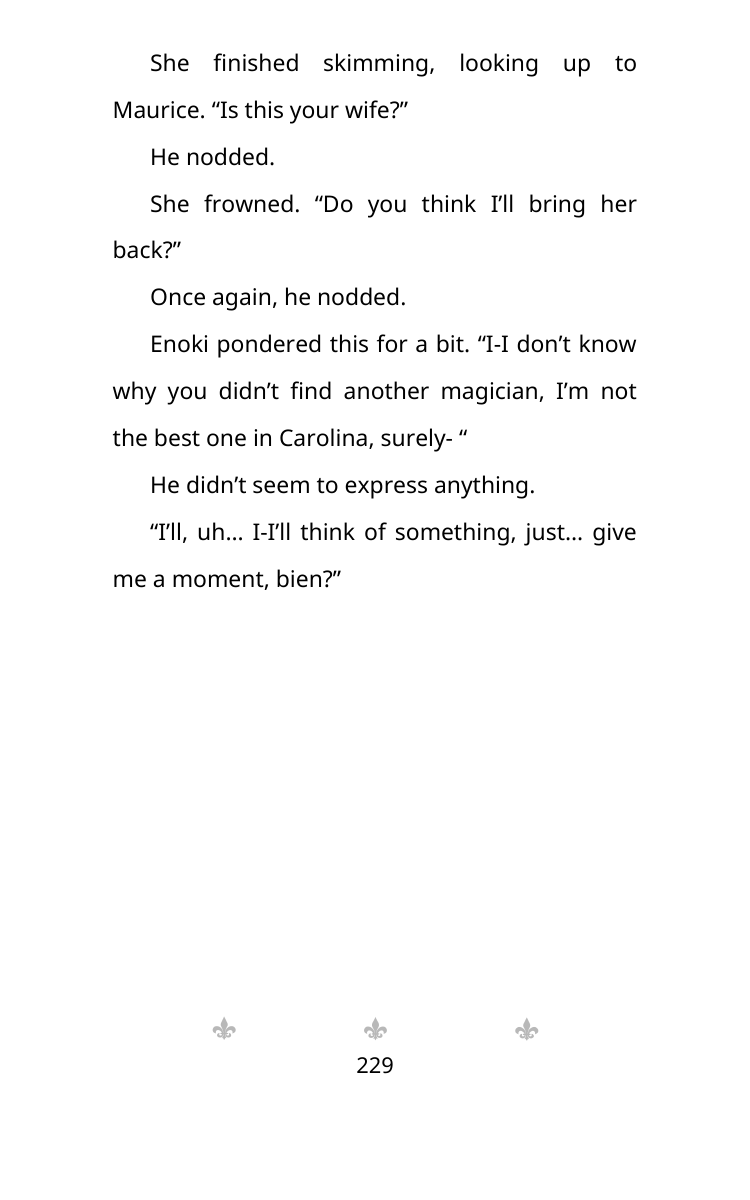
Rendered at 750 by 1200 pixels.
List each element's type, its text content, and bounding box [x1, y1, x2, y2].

text Enoki pondered this for a bit. “I-I don’t know why you didn’t find another magician, I’m not the best one in Carolina, surely- “ [112, 328, 637, 453]
text She finished skimming, looking up to Maurice. “Is this your wife?” [112, 47, 637, 125]
text “I’ll, uh… I-I’ll think of something, just… give me a moment, bien?” [112, 516, 637, 594]
text He didn’t seem to express anything. [112, 469, 637, 500]
text Once again, he nodded. [112, 281, 637, 312]
text He nodded. [112, 141, 637, 172]
text She frowned. “Do you think I’ll bring her back?” [112, 187, 637, 266]
